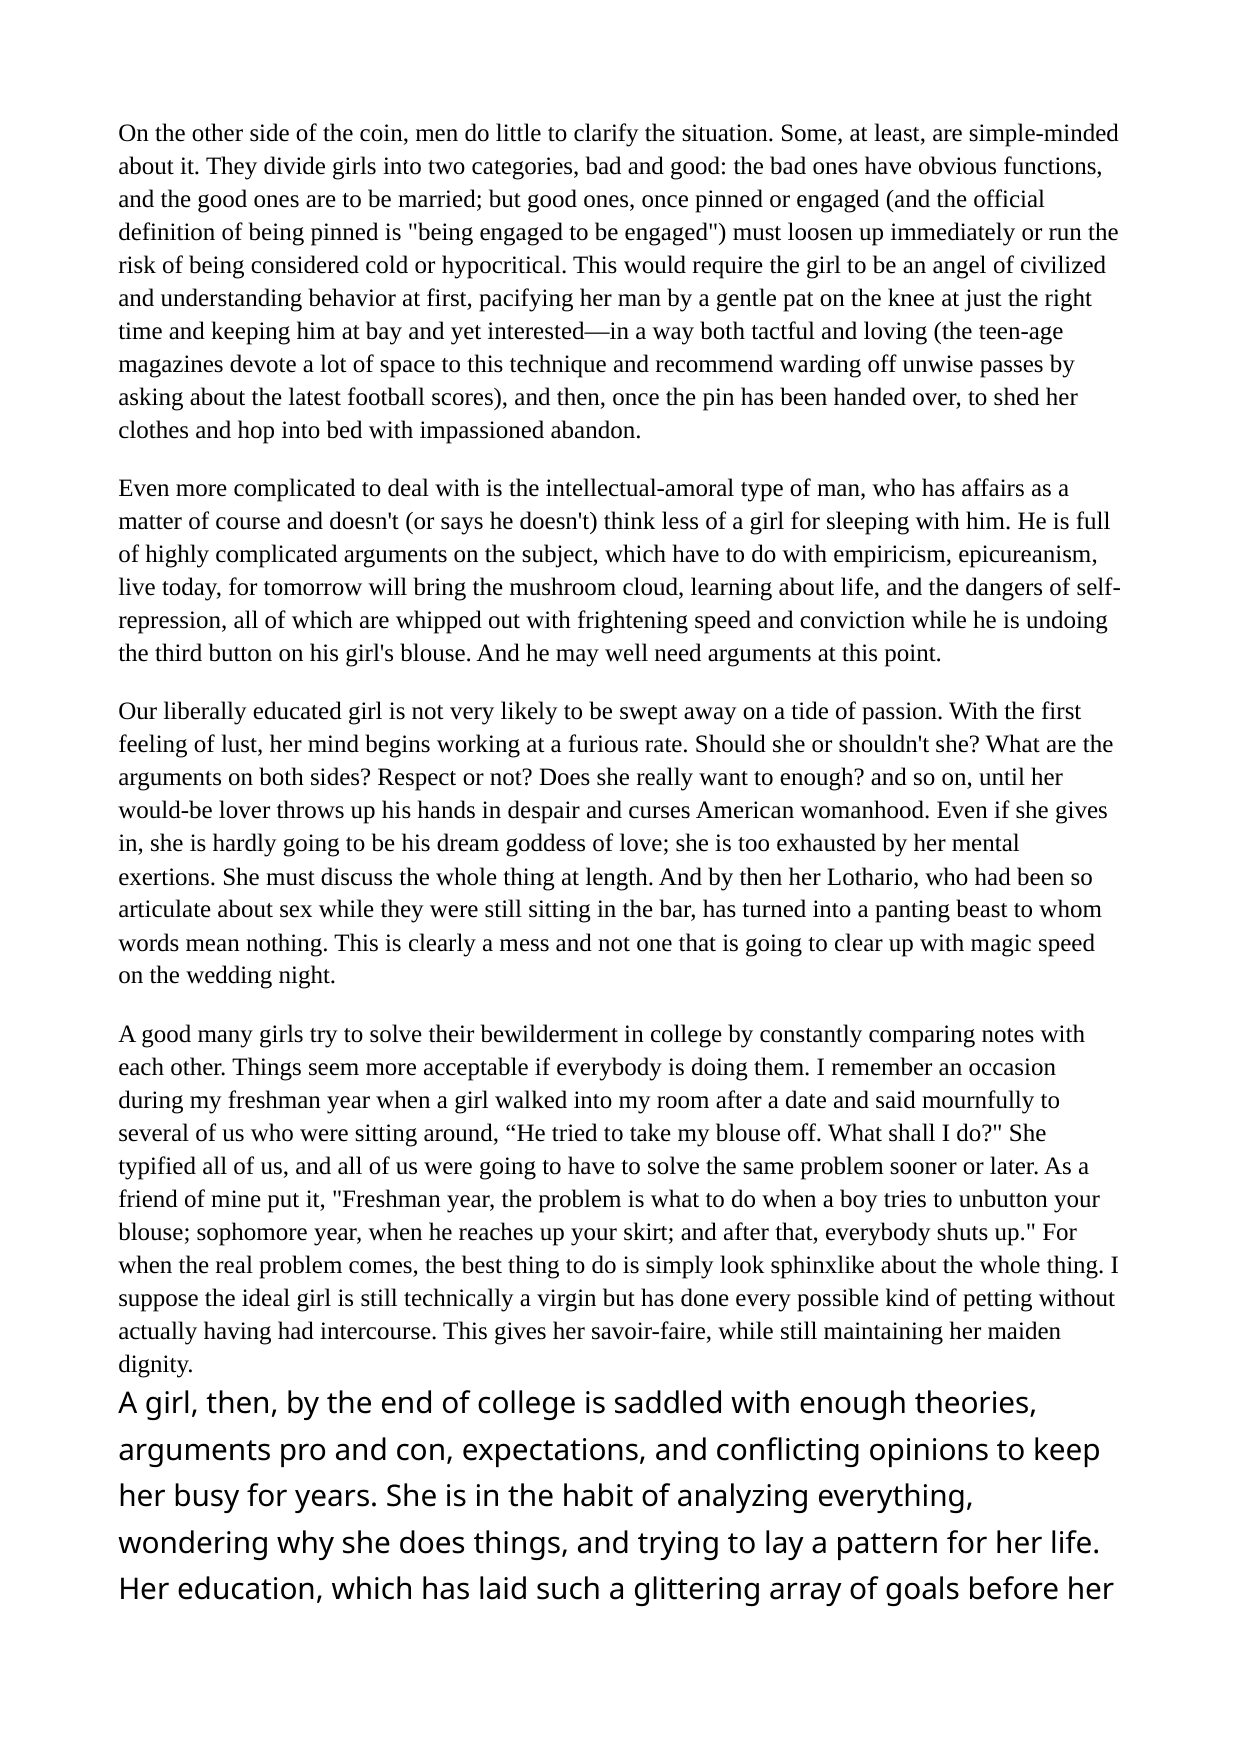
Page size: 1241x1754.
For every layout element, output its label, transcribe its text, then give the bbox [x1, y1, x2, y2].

text A good many girls try to solve their bewilderment in college by constantly comparing notes with each other. Things seem more acceptable if everybody is doing them. I remember an occasion during my freshman year when a girl walked into my room after a date and said mournfully to several of us who were sitting around, “He tried to take my blouse off. What shall I do?" She typified all of us, and all of us were going to have to solve the same problem sooner or later. As a friend of mine put it, "Freshman year, the problem is what to do when a boy tries to unbutton your blouse; sophomore year, when he reaches up your skirt; and after that, everybody shuts up." For when the real problem comes, the best thing to do is simply look sphinxlike about the whole thing. I suppose the ideal girl is still technically a virgin but has done every possible kind of petting without actually having had intercourse. This gives her savoir-faire, while still maintaining her maiden dignity. [118, 1019, 1122, 1378]
text On the other side of the coin, men do little to clarify the situation. Some, at least, are simple-minded about it. They divide girls into two categories, bad and good: the bad ones have obvious functions, and the good ones are to be married; but good ones, once pinned or engaged (and the official definition of being pinned is "being engaged to be engaged") must loosen up immediately or run the risk of being considered cold or hypocritical. This would require the girl to be an angel of civilized and understanding behavior at first, pacifying her man by a gentle pat on the knee at just the right time and keeping him at bay and yet interested—in a way both tactful and loving (the teen-age magazines devote a lot of space to this technique and recommend warding off unwise passes by asking about the latest football scores), and then, once the pin has been handed over, to shed her clothes and hop into bed with impassioned abandon. [118, 118, 1122, 444]
text Even more complicated to deal with is the intellectual-amoral type of man, who has affairs as a matter of course and doesn't (or says he doesn't) think less of a girl for sleeping with him. He is full of highly complicated arguments on the subject, which have to do with empiricism, epicureanism, live today, for tomorrow will bring the mushroom cloud, learning about life, and the dangers of self-repression, all of which are whipped out with frightening speed and conviction while he is undoing the third button on his girl's blouse. And he may well need arguments at this point. [118, 473, 1122, 667]
text Our liberally educated girl is not very likely to be swept away on a tide of passion. With the first feeling of lust, her mind begins working at a furious rate. Should she or shouldn't she? What are the arguments on both sides? Respect or not? Does she really want to enough? and so on, until her would-be lover throws up his hands in despair and curses American womanhood. Even if she gives in, she is hardly going to be his dream goddess of love; she is too exhausted by her mental exertions. She must discuss the whole thing at length. And by then her Lothario, who had been so articulate about sex while they were still sitting in the bar, has turned into a panting beast to whom words mean nothing. This is clearly a mess and not one that is going to clear up with magic speed on the wedding night. [118, 696, 1122, 989]
text A girl, then, by the end of college is saddled with enough theories, arguments pro and con, expectations, and conflicting opinions to keep her busy for years. She is in the habit of analyzing everything, wondering why she does things, and trying to lay a pattern for her life. Her education, which has laid such a glittering array of goals before her [118, 1382, 1122, 1608]
